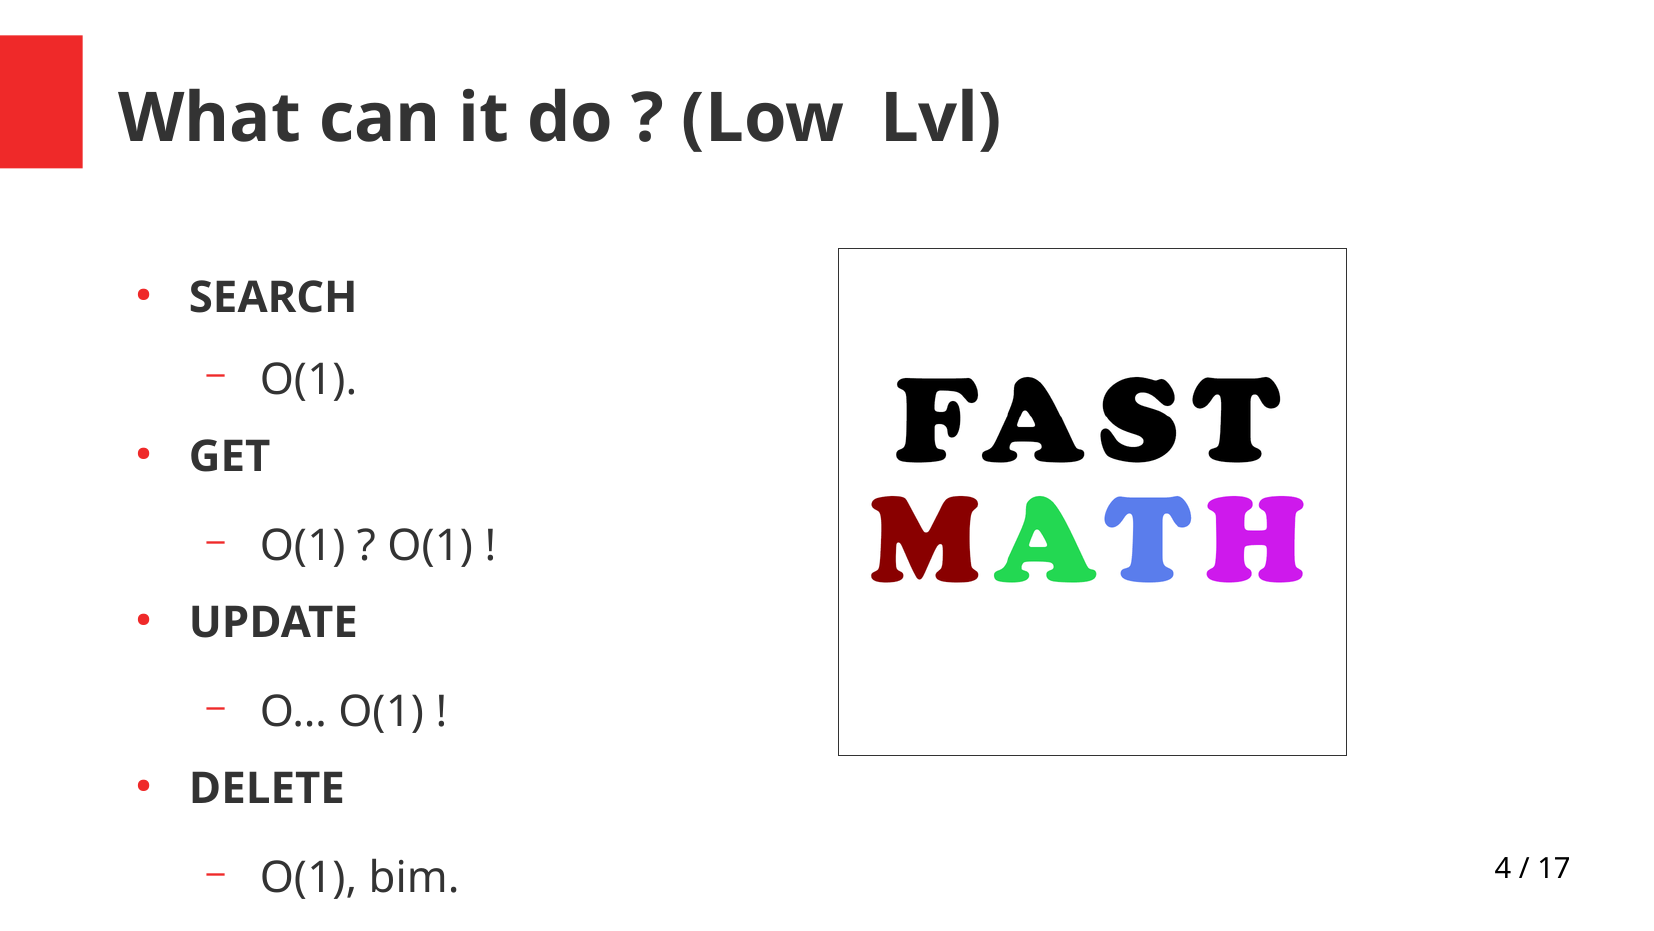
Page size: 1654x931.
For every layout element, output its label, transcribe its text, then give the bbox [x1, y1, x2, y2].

list SEARCH O(1). GET O(1) ? O(1) ! UPDATE O… O(1) ! DELETE O(1), bim. [118, 265, 1536, 806]
title What can it do ? (Low Lvl) [118, 37, 1571, 193]
picture [838, 247, 1347, 756]
